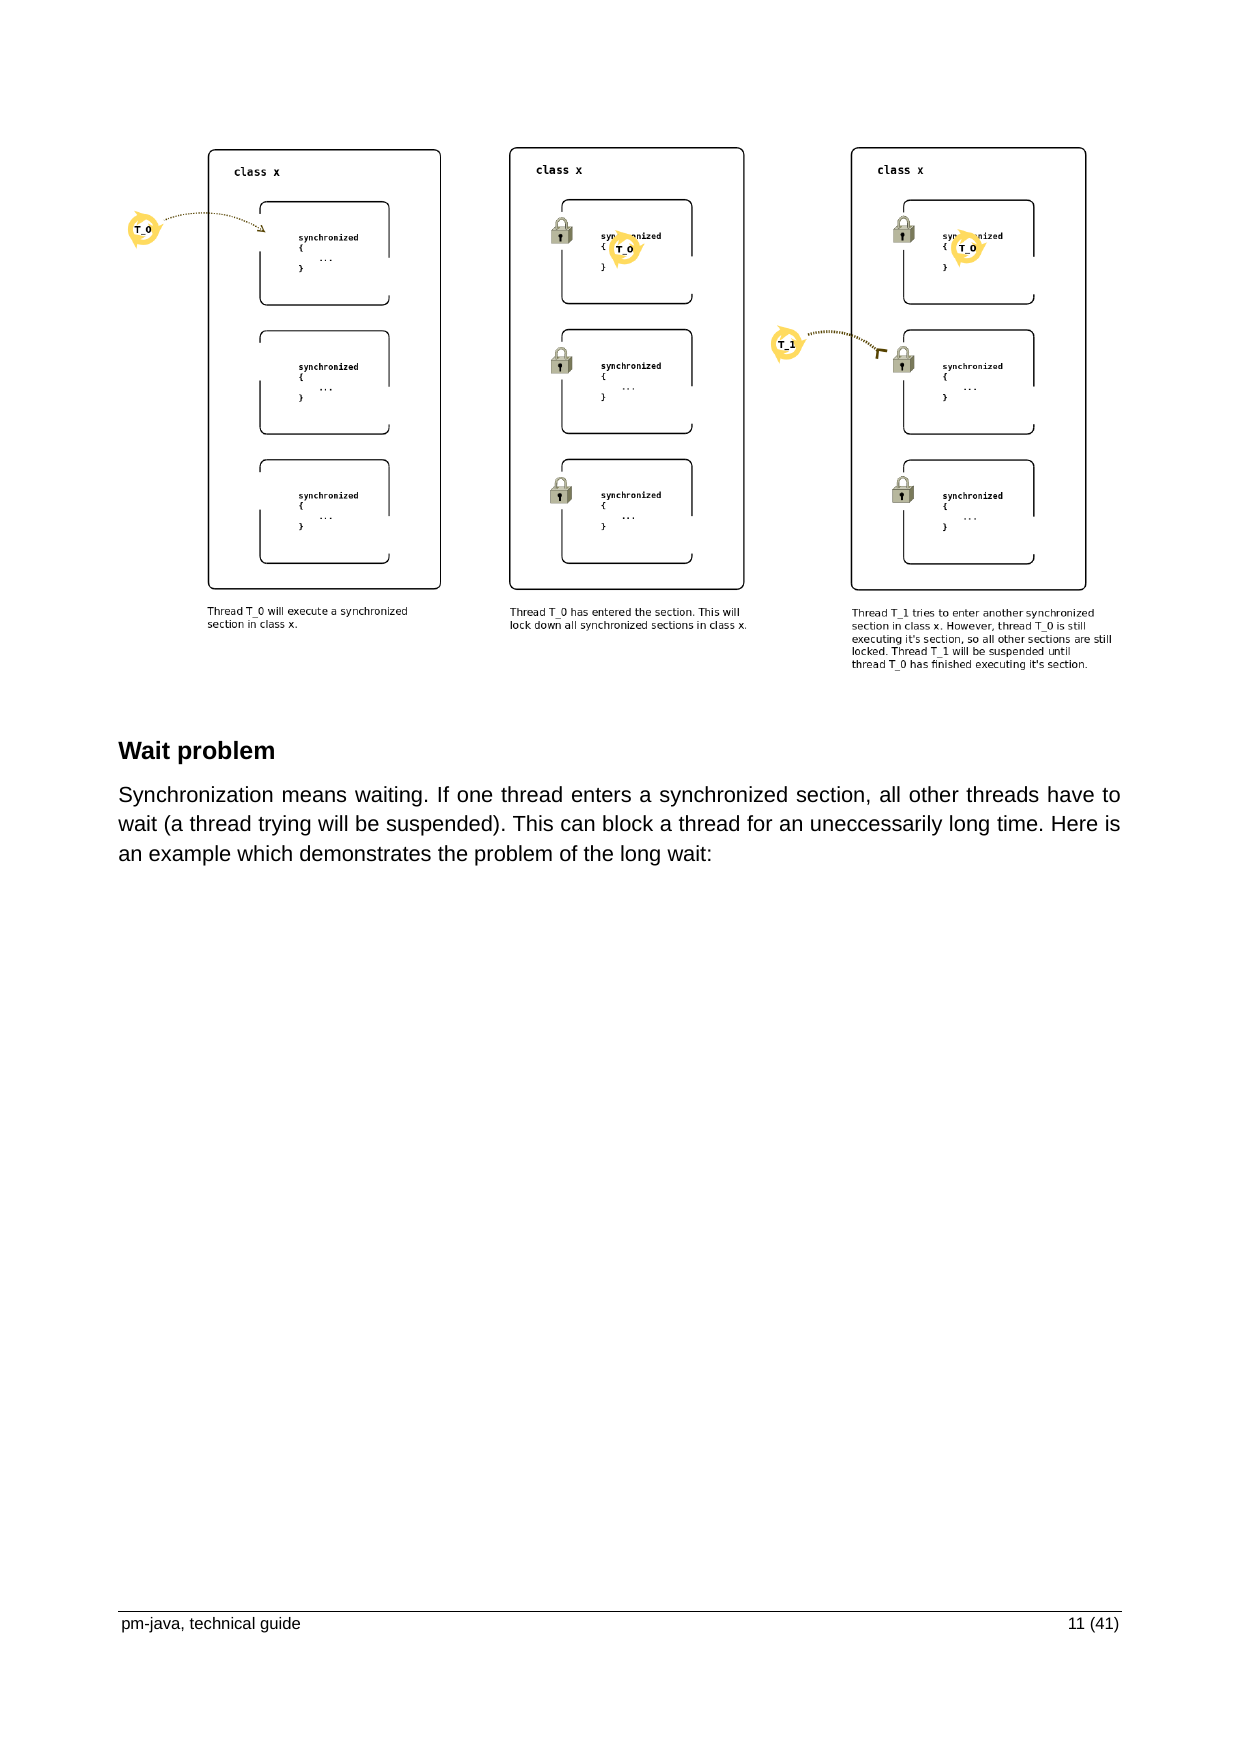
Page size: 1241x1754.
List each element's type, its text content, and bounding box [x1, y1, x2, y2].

picture [509, 147, 747, 631]
picture [770, 147, 1115, 671]
subtitle Wait problem [118, 118, 1122, 765]
picture [127, 149, 441, 630]
text Synchronization means waiting. If one thread enters a synchronized section, all other threads have to wait (a thread trying will be suspended). This can block a thread for an uneccessarily long time. Here is an example which demonstrates the problem of the long wait: [118, 782, 1122, 866]
